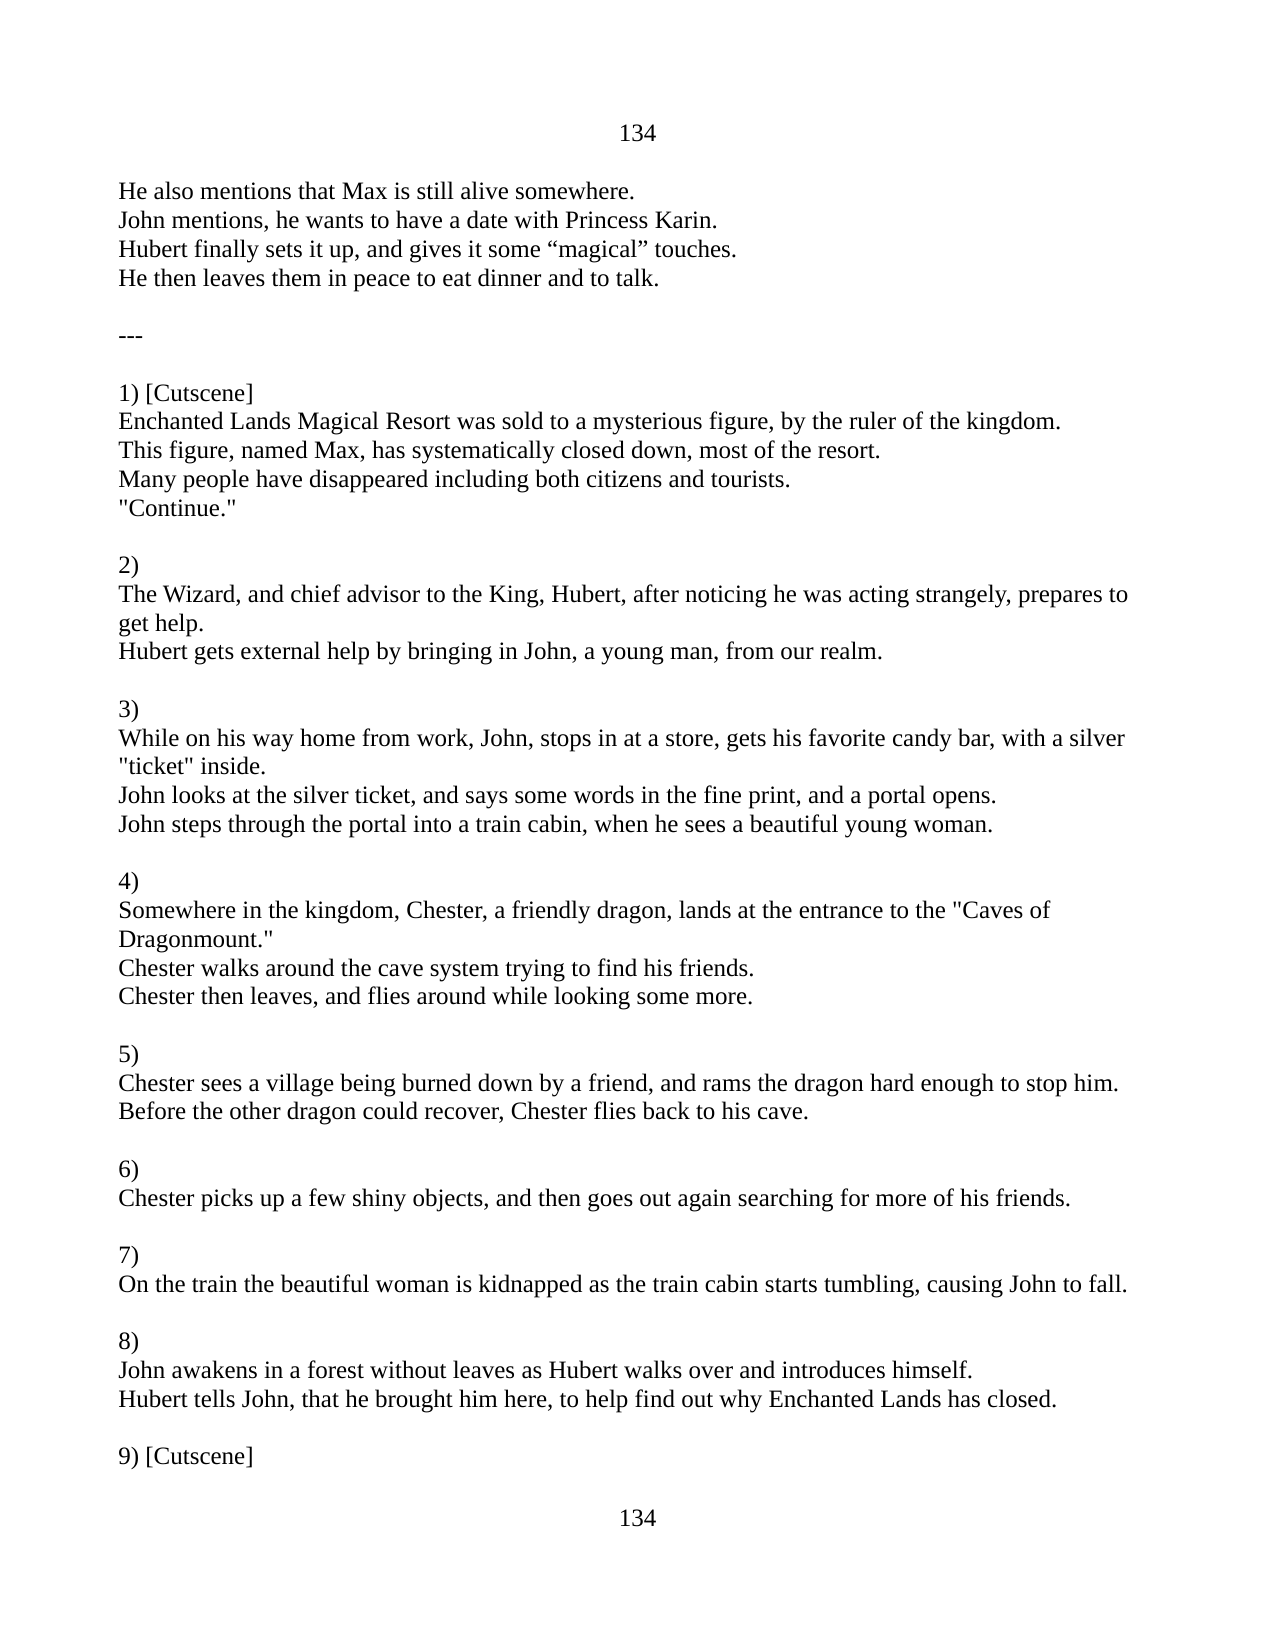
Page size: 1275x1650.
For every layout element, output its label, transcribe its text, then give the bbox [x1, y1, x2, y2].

text While on his way home from work, John, stops in at a store, gets his favorite candy bar, with a silver "ticket" inside. [118, 723, 1157, 780]
text John mentions, he wants to have a date with Princess Karin. [118, 205, 1157, 234]
text "Continue." [118, 493, 1157, 521]
text Chester walks around the cave system trying to find his friends. [118, 953, 1157, 981]
text Chester sees a village being burned down by a friend, and rams the dragon hard enough to stop him. [118, 1068, 1157, 1096]
text John steps through the portal into a train cabin, when he sees a beautiful young woman. [118, 809, 1157, 838]
text 4) [118, 866, 1157, 895]
text He then leaves them in peace to eat dinner and to talk. [118, 263, 1157, 291]
text John looks at the silver ticket, and says some words in the fine print, and a portal opens. [118, 780, 1157, 809]
text 7) [118, 1240, 1157, 1269]
text Chester then leaves, and flies around while looking some more. [118, 981, 1157, 1010]
text Hubert tells John, that he brought him here, to help find out why Enchanted Lands has closed. [118, 1384, 1157, 1413]
text The Wizard, and chief advisor to the King, Hubert, after noticing he was acting strangely, prepares to get help. [118, 579, 1157, 636]
text Hubert finally sets it up, and gives it some “magical” touches. [118, 234, 1157, 263]
text Hubert gets external help by bringing in John, a young man, from our realm. [118, 636, 1157, 665]
text 9) [Cutscene] [118, 1441, 1157, 1470]
text --- [118, 320, 1157, 349]
text This figure, named Max, has systematically closed down, most of the resort. [118, 435, 1157, 464]
text Somewhere in the kingdom, Chester, a friendly dragon, lands at the entrance to the "Caves of Dragonmount." [118, 895, 1157, 953]
text Before the other dragon could recover, Chester flies back to his cave. [118, 1096, 1157, 1125]
text 1) [Cutscene] [118, 378, 1157, 406]
text 8) [118, 1326, 1157, 1355]
text On the train the beautiful woman is kidnapped as the train cabin starts tumbling, causing John to fall. [118, 1269, 1157, 1298]
text Enchanted Lands Magical Resort was sold to a mysterious figure, by the ruler of the kingdom. [118, 406, 1157, 435]
text Chester picks up a few shiny objects, and then goes out again searching for more of his friends. [118, 1183, 1157, 1211]
text 2) [118, 550, 1157, 579]
text Many people have disappeared including both citizens and tourists. [118, 464, 1157, 493]
text John awakens in a forest without leaves as Hubert walks over and introduces himself. [118, 1355, 1157, 1384]
text He also mentions that Max is still alive somewhere. [118, 176, 1157, 205]
text 3) [118, 694, 1157, 723]
text 5) [118, 1039, 1157, 1068]
text 6) [118, 1154, 1157, 1183]
